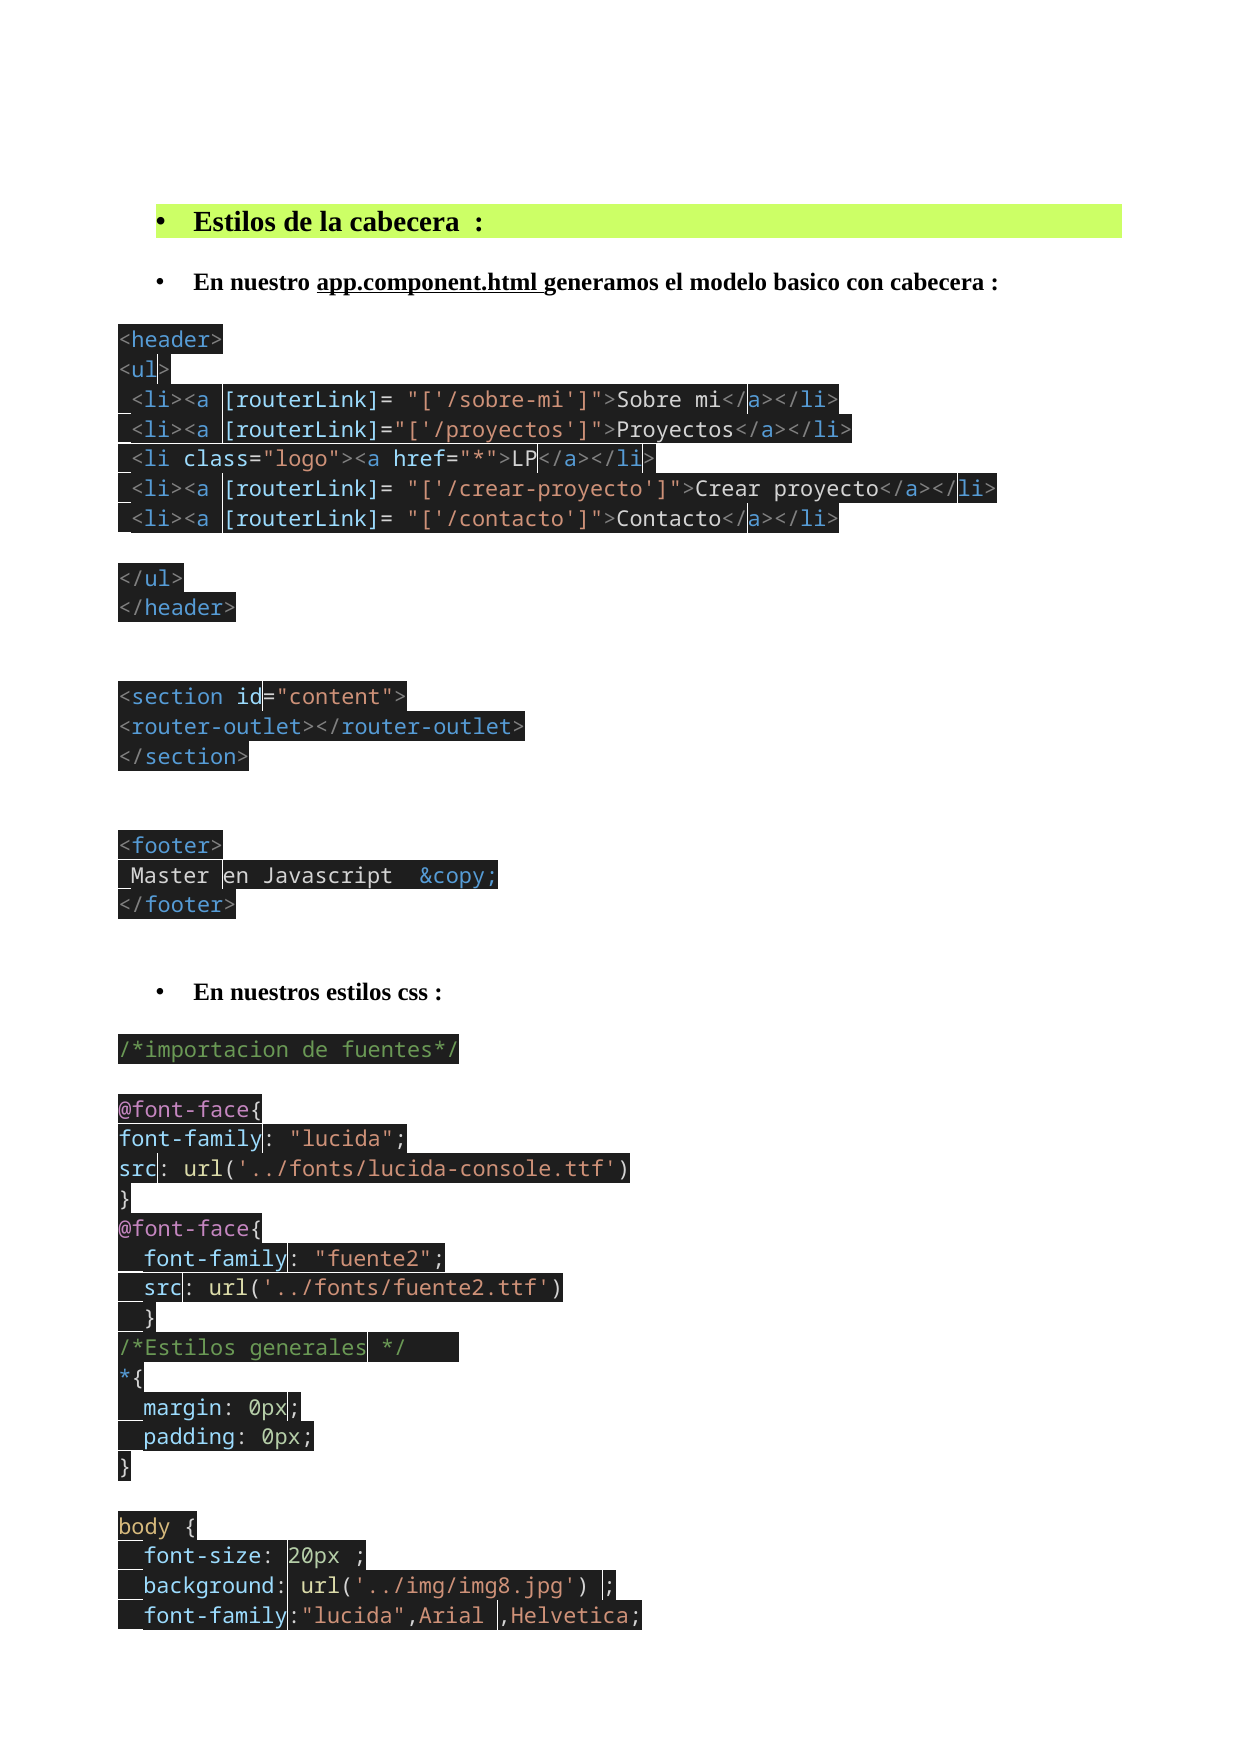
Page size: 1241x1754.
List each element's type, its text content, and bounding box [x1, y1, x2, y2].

text src: url('../fonts/lucida-console.ttf') [118, 1153, 1122, 1183]
text *{ [118, 1362, 1122, 1392]
text Master en Javascript &copy; [118, 859, 1122, 889]
text padding: 0px; [118, 1421, 1122, 1451]
text /*Estilos generales */ [118, 1332, 1122, 1362]
text <ul> [118, 354, 1122, 384]
list En nuestro app.component.html generamos el modelo basico con cabecera : [156, 267, 1122, 296]
text <footer> [118, 830, 1122, 859]
text <header> [118, 324, 1122, 354]
text @font-face{ [118, 1213, 1122, 1243]
text <section id="content"> [118, 681, 1122, 711]
text } [118, 1451, 1122, 1481]
text } [118, 1183, 1122, 1213]
text <li class="logo"><a href="*">LP</a></li> [118, 443, 1122, 473]
text font-family: "fuente2"; [118, 1243, 1122, 1272]
text <li><a [routerLink]= "['/crear-proyecto']">Crear proyecto</a></li> [118, 473, 1122, 503]
text <li><a [routerLink]="['/proyectos']">Proyectos</a></li> [118, 414, 1122, 443]
list Estilos de la cabecera : [156, 204, 1122, 238]
text </header> [118, 592, 1122, 622]
text /*importacion de fuentes*/ [118, 1034, 1122, 1064]
text background: url('../img/img8.jpg') ; [118, 1570, 1122, 1600]
text <li><a [routerLink]= "['/sobre-mi']">Sobre mi</a></li> [118, 384, 1122, 414]
text body { [118, 1511, 1122, 1540]
text </section> [118, 741, 1122, 771]
text src: url('../fonts/fuente2.ttf') [118, 1272, 1122, 1302]
text font-size: 20px ; [118, 1540, 1122, 1570]
text </ul> [118, 562, 1122, 592]
text @font-face{ [118, 1094, 1122, 1123]
text </footer> [118, 889, 1122, 919]
text margin: 0px; [118, 1392, 1122, 1421]
text <li><a [routerLink]= "['/contacto']">Contacto</a></li> [118, 503, 1122, 533]
text font-family:"lucida",Arial ,Helvetica; [118, 1600, 1122, 1630]
text } [118, 1302, 1122, 1332]
text font-family: "lucida"; [118, 1123, 1122, 1153]
list En nuestros estilos css : [156, 977, 1122, 1005]
text <router-outlet></router-outlet> [118, 711, 1122, 741]
